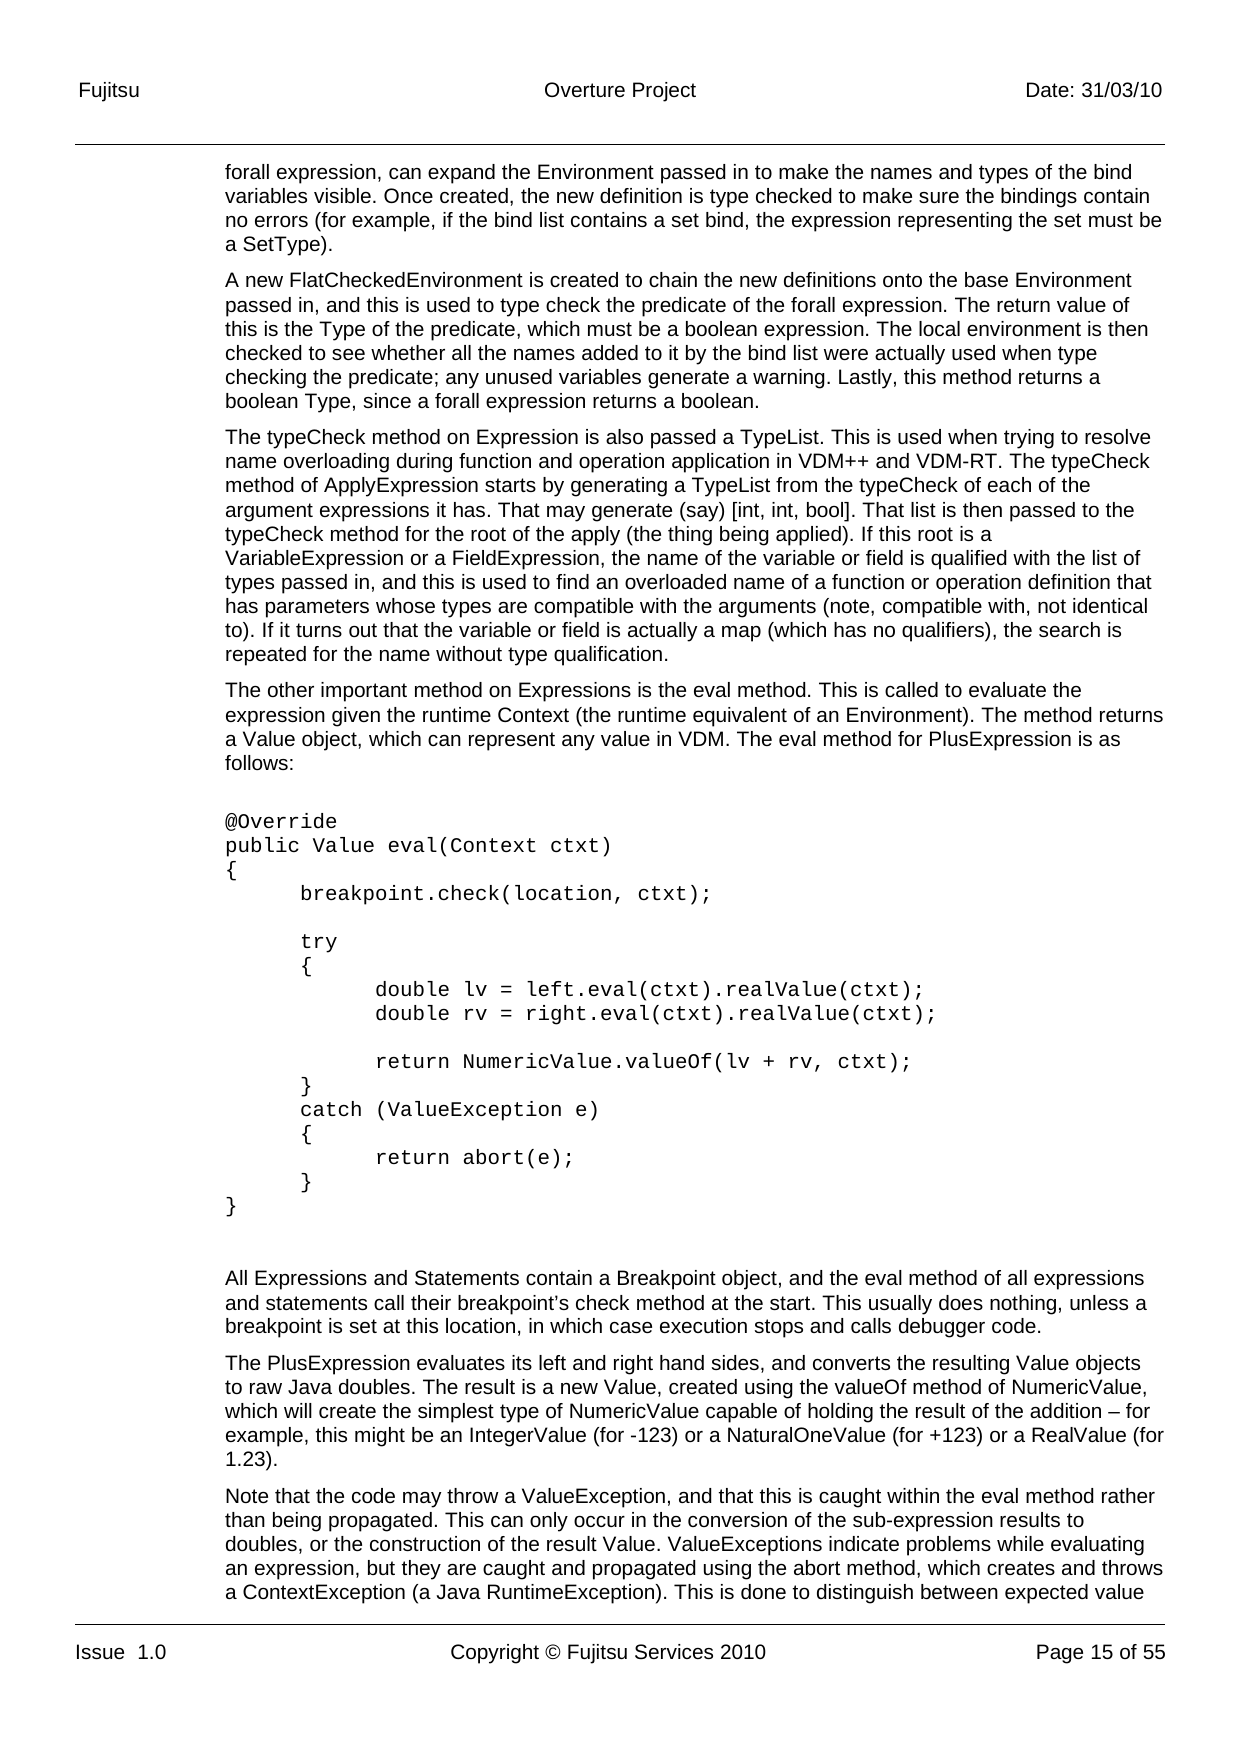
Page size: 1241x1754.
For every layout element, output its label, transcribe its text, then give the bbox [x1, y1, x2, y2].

text { [225, 955, 1165, 979]
text try [225, 931, 1165, 955]
text { [225, 1123, 1165, 1147]
text double lv = left.eval(ctxt).realValue(ctxt); [225, 979, 1165, 1003]
text Note that the code may throw a ValueException, and that this is caught within the eval method rather than being propagated. This can only occur in the conversion of the sub-expression results to doubles, or the construction of the result Value. ValueExceptions indicate problems while evaluating an expression, but they are caught and propagated using the abort method, which creates and throws a ContextException (a Java RuntimeException). This is done to distinguish between expected value [225, 1484, 1165, 1604]
text { [225, 859, 1165, 883]
text catch (ValueException e) [225, 1099, 1165, 1123]
text } [225, 1171, 1165, 1194]
text All Expressions and Statements contain a Breakpoint object, and the eval method of all expressions and statements call their breakpoint’s check method at the start. This usually does nothing, unless a breakpoint is set at this location, in which case execution stops and calls debugger code. [225, 1266, 1165, 1338]
text breakpoint.check(location, ctxt); [225, 883, 1165, 907]
text } [225, 1075, 1165, 1099]
text A new FlatCheckedEnvironment is created to chain the new definitions onto the base Environment passed in, and this is used to type check the predicate of the forall expression. The return value of this is the Type of the predicate, which must be a boolean expression. The local environment is then checked to see whether all the names added to it by the bind list were actually used when type checking the predicate; any unused variables generate a warning. Lastly, this method returns a boolean Type, since a forall expression returns a boolean. [225, 268, 1165, 413]
text forall expression, can expand the Environment passed in to make the names and types of the bind variables visible. Once created, the new definition is type checked to make sure the bindings contain no errors (for example, if the bind list contains a set bind, the expression representing the set must be a SetType). [225, 160, 1165, 256]
text } [225, 1194, 1165, 1218]
text double rv = right.eval(ctxt).realValue(ctxt); [225, 1003, 1165, 1027]
text return abort(e); [225, 1147, 1165, 1171]
text return NumericValue.valueOf(lv + rv, ctxt); [225, 1051, 1165, 1075]
text @Override [225, 811, 1165, 835]
text The other important method on Expressions is the eval method. This is called to evaluate the expression given the runtime Context (the runtime equivalent of an Environment). The method returns a Value object, which can represent any value in VDM. The eval method for PlusExpression is as follows: [225, 678, 1165, 775]
text The PlusExpression evaluates its left and right hand sides, and converts the resulting Value objects to raw Java doubles. The result is a new Value, created using the valueOf method of NumericValue, which will create the simplest type of NumericValue capable of holding the result of the addition – for example, this might be an IntegerValue (for -123) or a NaturalOneValue (for +123) or a RealValue (for 1.23). [225, 1351, 1165, 1471]
text The typeCheck method on Expression is also passed a TypeList. This is used when trying to resolve name overloading during function and operation application in VDM++ and VDM-RT. The typeCheck method of ApplyExpression starts by generating a TypeList from the typeCheck of each of the argument expressions it has. That may generate (say) [int, int, bool]. That list is then passed to the typeCheck method for the root of the apply (the thing being applied). If this root is a VariableExpression or a FieldExpression, the name of the variable or field is qualified with the list of types passed in, and this is used to find an overloaded name of a function or operation definition that has parameters whose types are compatible with the arguments (note, compatible with, not identical to). If it turns out that the variable or field is actually a map (which has no qualifiers), the search is repeated for the name without type qualification. [225, 425, 1165, 666]
text public Value eval(Context ctxt) [225, 835, 1165, 859]
